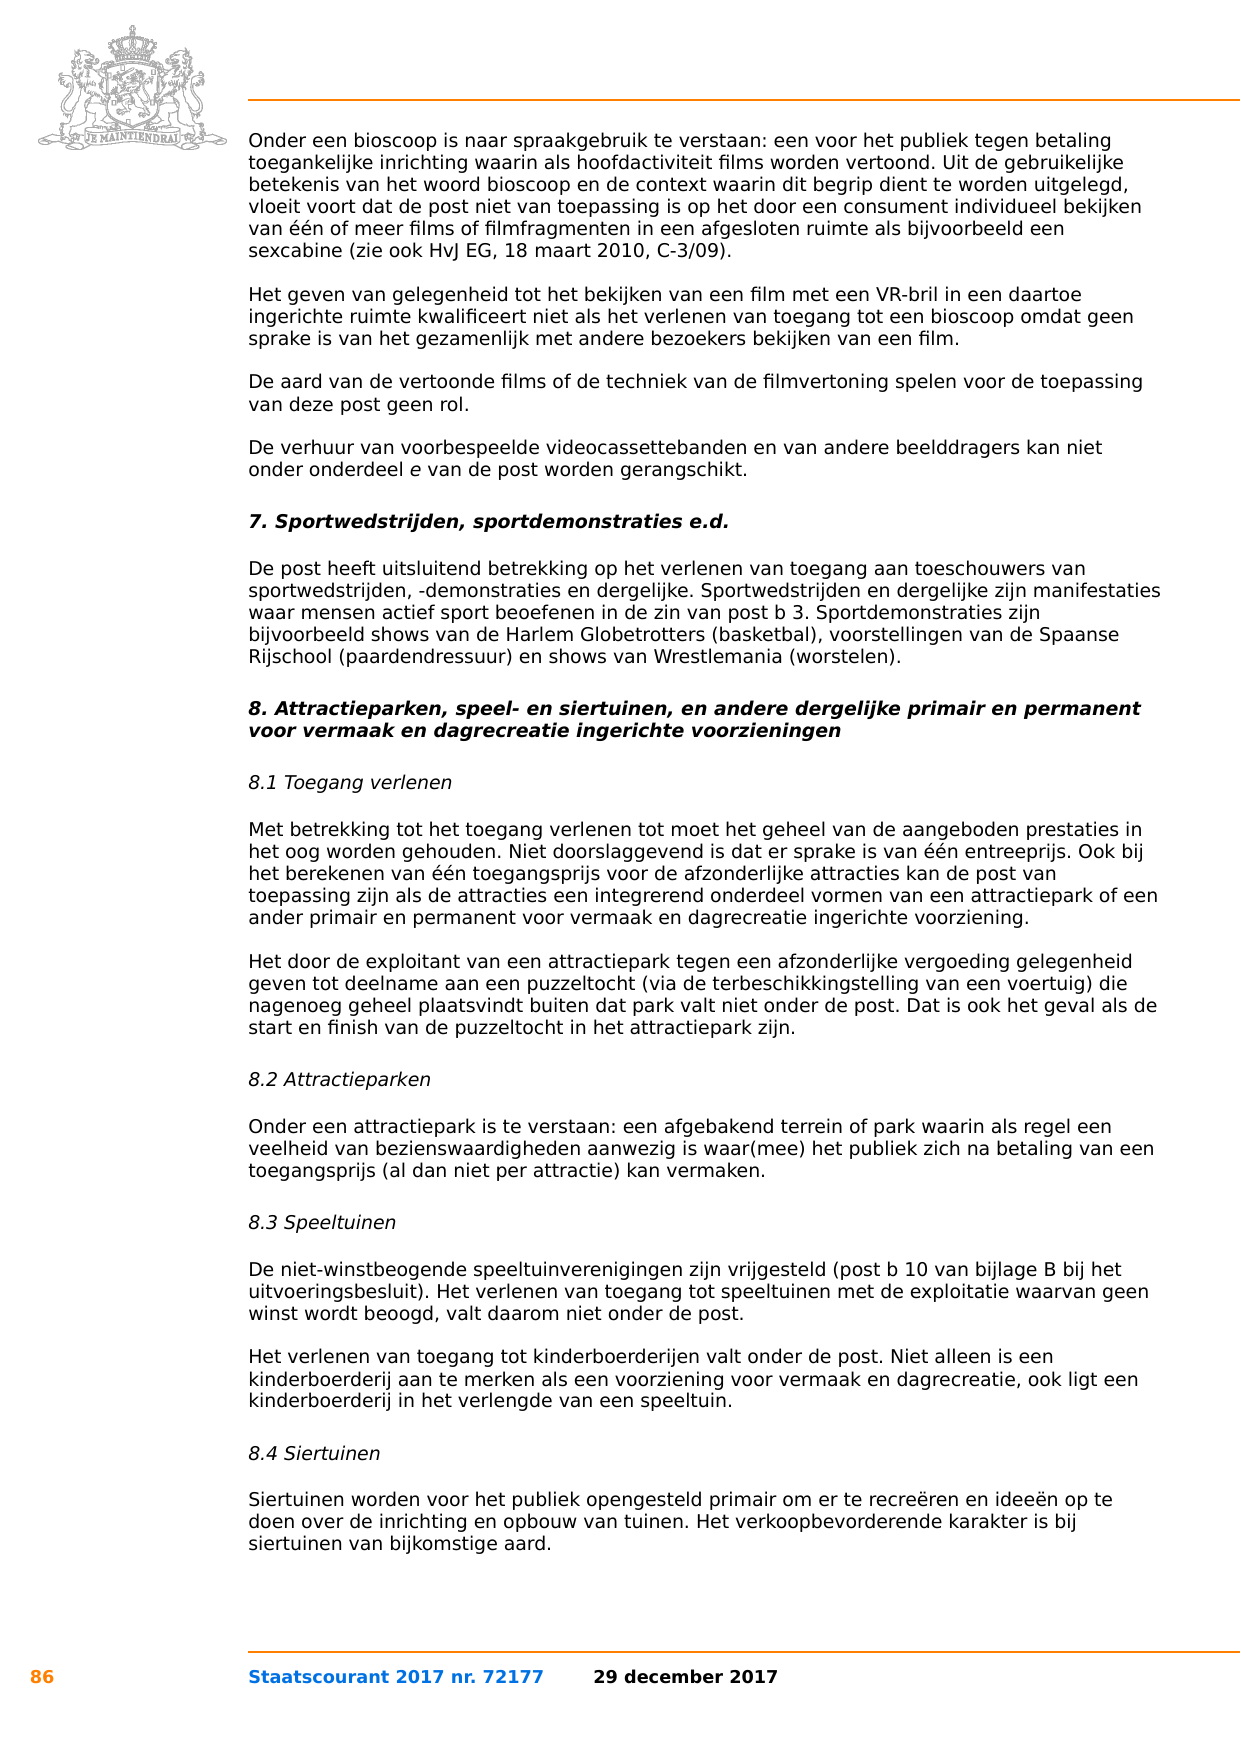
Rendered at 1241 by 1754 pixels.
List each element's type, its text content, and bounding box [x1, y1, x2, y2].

text Onder een attractiepark is te verstaan: een afgebakend terrein of park waarin als regel een veelheid van bezienswaardigheden aanwezig is waar(mee) het publiek zich na betaling van een toegangsprijs (al dan niet per attractie) kan vermaken. [248, 1116, 1163, 1182]
subtitle 8.2 Attractieparken [248, 1069, 1163, 1091]
text Het verlenen van toegang tot kinderboerderijen valt onder de post. Niet alleen is een kinderboerderij aan te merken als een voorziening voor vermaak en dagrecreatie, ook ligt een kinderboerderij in het verlengde van een speeltuin. [248, 1346, 1163, 1412]
subtitle 8.3 Speeltuinen [248, 1212, 1163, 1234]
text Met betrekking tot het toegang verlenen tot moet het geheel van de aangeboden prestaties in het oog worden gehouden. Niet doorslaggevend is dat er sprake is van één entreeprijs. Ook bij het berekenen van één toegangsprijs voor de afzonderlijke attracties kan de post van toepassing zijn als de attracties een integrerend onderdeel vormen van een attractiepark of een ander primair en permanent voor vermaak en dagrecreatie ingerichte voorziening. [248, 819, 1163, 929]
text De verhuur van voorbespeelde videocassettebanden en van andere beelddragers kan niet onder onderdeel e van de post worden gerangschikt. [248, 437, 1163, 481]
text Het door de exploitant van een attractiepark tegen een afzonderlijke vergoeding gelegenheid geven tot deelname aan een puzzeltocht (via de terbeschikkingstelling van een voertuig) die nagenoeg geheel plaatsvindt buiten dat park valt niet onder de post. Dat is ook het geval als de start en finish van de puzzeltocht in het attractiepark zijn. [248, 951, 1163, 1039]
text De aard van de vertoonde films of de techniek van de filmvertoning spelen voor de toepassing van deze post geen rol. [248, 371, 1163, 415]
text Siertuinen worden voor het publiek opengesteld primair om er te recreëren en ideeën op te doen over de inrichting en opbouw van tuinen. Het verkoopbevorderende karakter is bij siertuinen van bijkomstige aard. [248, 1489, 1163, 1555]
text De post heeft uitsluitend betrekking op het verlenen van toegang aan toeschouwers van sportwedstrijden, -demonstraties en dergelijke. Sportwedstrijden en dergelijke zijn manifestaties waar mensen actief sport beoefenen in de zin van post b 3. Sportdemonstraties zijn bijvoorbeeld shows van de Harlem Globetrotters (basketbal), voorstellingen van de Spaanse Rijschool (paardendressuur) en shows van Wrestlemania (worstelen). [248, 558, 1163, 668]
text Onder een bioscoop is naar spraakgebruik te verstaan: een voor het publiek tegen betaling toegankelijke inrichting waarin als hoofdactiviteit films worden vertoond. Uit de gebruikelijke betekenis van het woord bioscoop en de context waarin dit begrip dient te worden uitgelegd, vloeit voort dat de post niet van toepassing is op het door een consument individueel bekijken van één of meer films of filmfragmenten in een afgesloten ruimte als bijvoorbeeld een sexcabine (zie ook HvJ EG, 18 maart 2010, C-3/09). [248, 130, 1163, 262]
text De niet-winstbeogende speeltuinverenigingen zijn vrijgesteld (post b 10 van bijlage B bij het uitvoeringsbesluit). Het verlenen van toegang tot speeltuinen met de exploitatie waarvan geen winst wordt beoogd, valt daarom niet onder de post. [248, 1259, 1163, 1324]
subtitle 7. Sportwedstrijden, sportdemonstraties e.d. [248, 511, 1163, 533]
picture [38, 25, 227, 150]
subtitle 8.1 Toegang verlenen [248, 772, 1163, 794]
subtitle 8. Attractieparken, speel- en siertuinen, en andere dergelijke primair en permanent voor vermaak en dagrecreatie ingerichte voorzieningen [248, 698, 1163, 742]
subtitle 8.4 Siertuinen [248, 1442, 1163, 1464]
text Het geven van gelegenheid tot het bekijken van een film met een VR-bril in een daartoe ingerichte ruimte kwalificeert niet als het verlenen van toegang tot een bioscoop omdat geen sprake is van het gezamenlijk met andere bezoekers bekijken van een film. [248, 284, 1163, 349]
